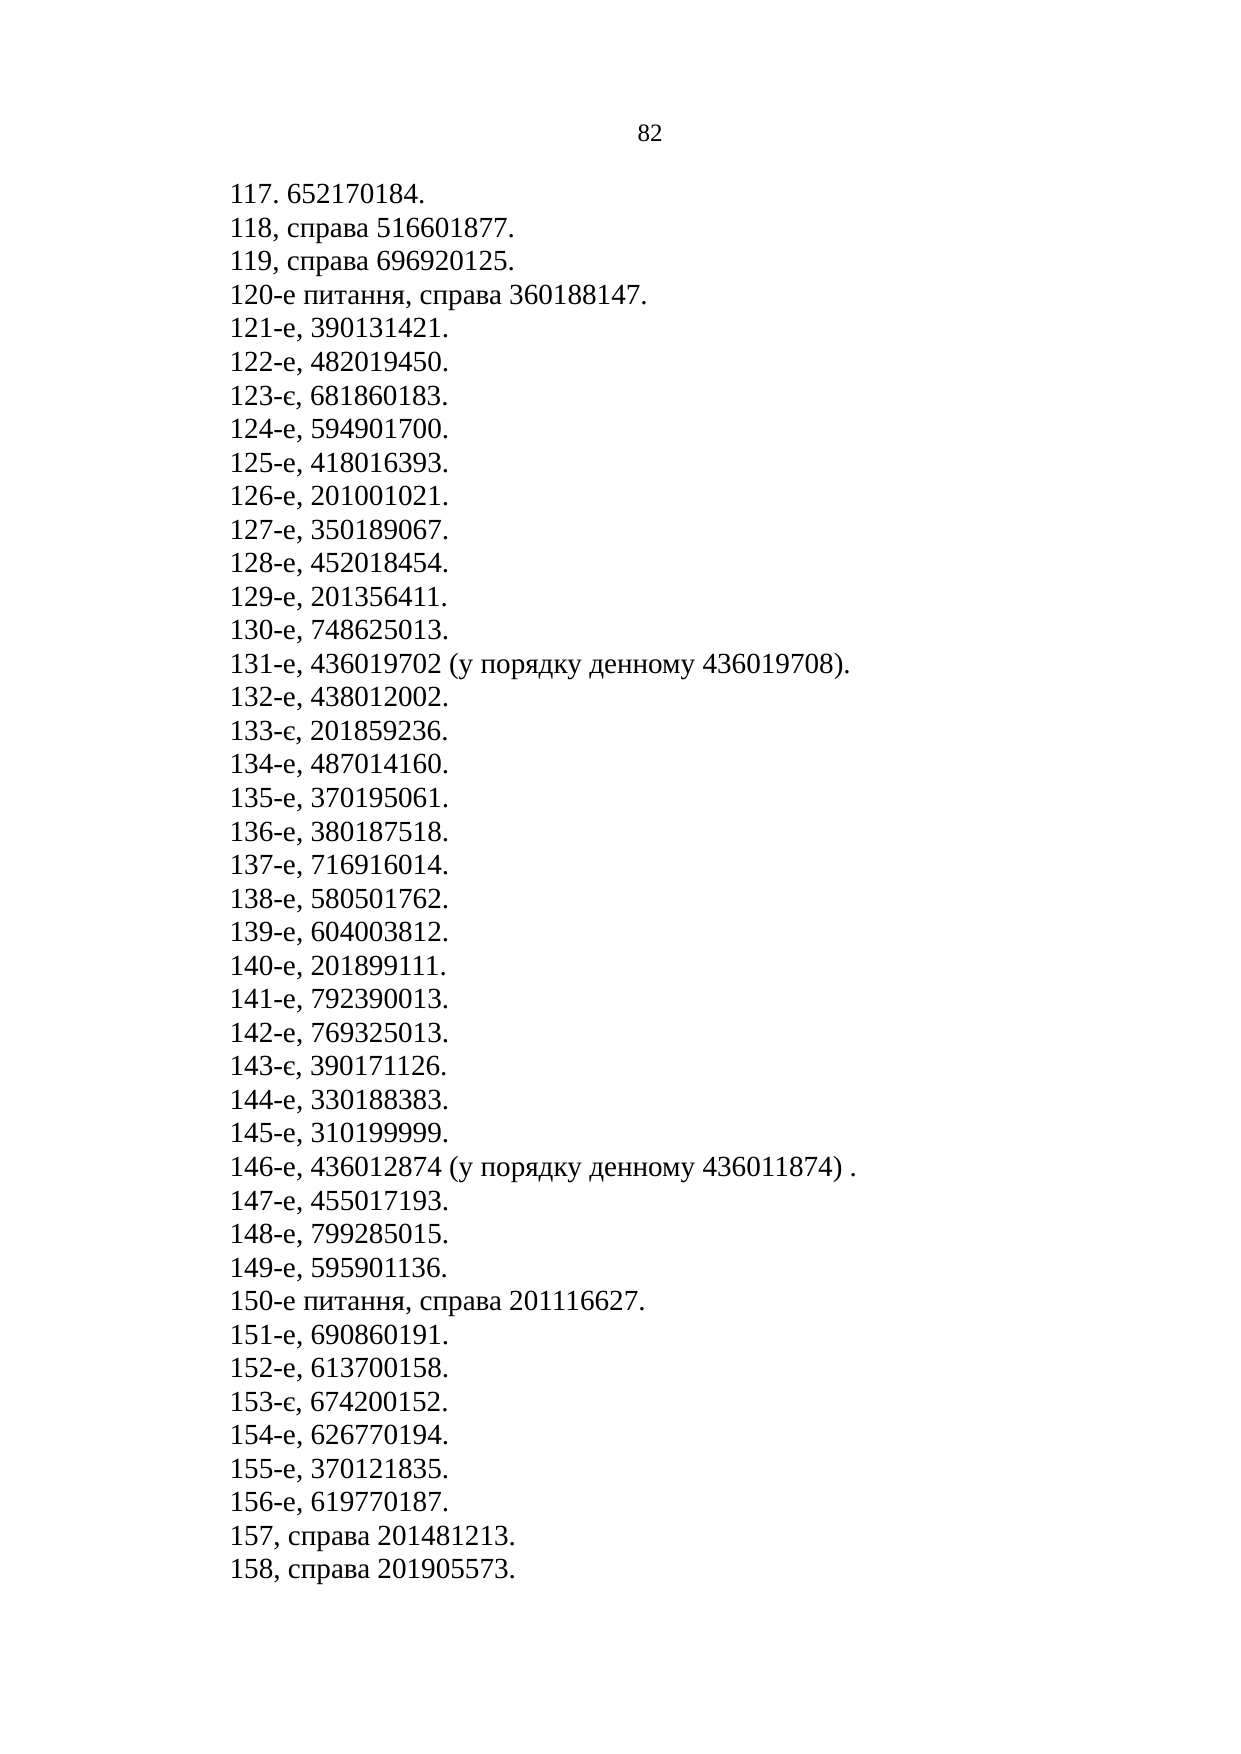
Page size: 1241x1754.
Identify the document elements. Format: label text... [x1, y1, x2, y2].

text 148-е, 799285015. [177, 1216, 1122, 1250]
text 127-е, 350189067. [177, 512, 1122, 545]
text 122-е, 482019450. [177, 344, 1122, 378]
text 129-е, 201356411. [177, 579, 1122, 612]
text 134-е, 487014160. [177, 747, 1122, 780]
text 137-е, 716916014. [177, 847, 1122, 881]
text 143-є, 390171126. [177, 1048, 1122, 1082]
text 149-е, 595901136. [177, 1250, 1122, 1283]
text 130-е, 748625013. [177, 612, 1122, 646]
text 140-е, 201899111. [177, 948, 1122, 981]
text 125-е, 418016393. [177, 445, 1122, 478]
text 128-е, 452018454. [177, 545, 1122, 579]
text 131-е, 436019702 (у порядку денному 436019708). [177, 646, 1122, 679]
text 119, справа 696920125. [177, 243, 1122, 277]
text 150-е питання, справа 201116627. [177, 1283, 1122, 1317]
text 132-е, 438012002. [177, 679, 1122, 713]
text 117. 652170184. [177, 176, 1122, 210]
text 121-е, 390131421. [177, 311, 1122, 344]
text 133-є, 201859236. [177, 713, 1122, 747]
text 155-е, 370121835. [177, 1451, 1122, 1484]
text 141-е, 792390013. [177, 981, 1122, 1015]
text 123-є, 681860183. [177, 378, 1122, 411]
text 136-е, 380187518. [177, 814, 1122, 847]
text 158, справа 201905573. [177, 1552, 1122, 1585]
text 145-е, 310199999. [177, 1116, 1122, 1149]
text 157, справа 201481213. [177, 1518, 1122, 1552]
text 154-е, 626770194. [177, 1417, 1122, 1451]
text 152-е, 613700158. [177, 1350, 1122, 1384]
text 120-е питання, справа 360188147. [177, 277, 1122, 311]
text 144-е, 330188383. [177, 1082, 1122, 1116]
text 142-е, 769325013. [177, 1015, 1122, 1048]
text 135-е, 370195061. [177, 780, 1122, 814]
text 156-е, 619770187. [177, 1484, 1122, 1518]
text 139-е, 604003812. [177, 914, 1122, 948]
text 146-е, 436012874 (у порядку денному 436011874) . [177, 1149, 1122, 1183]
text 124-е, 594901700. [177, 411, 1122, 445]
text 138-е, 580501762. [177, 881, 1122, 914]
text 118, справа 516601877. [177, 210, 1122, 243]
text 151-е, 690860191. [177, 1317, 1122, 1350]
text 153-є, 674200152. [177, 1384, 1122, 1417]
text 126-е, 201001021. [177, 478, 1122, 512]
text 147-е, 455017193. [177, 1183, 1122, 1216]
